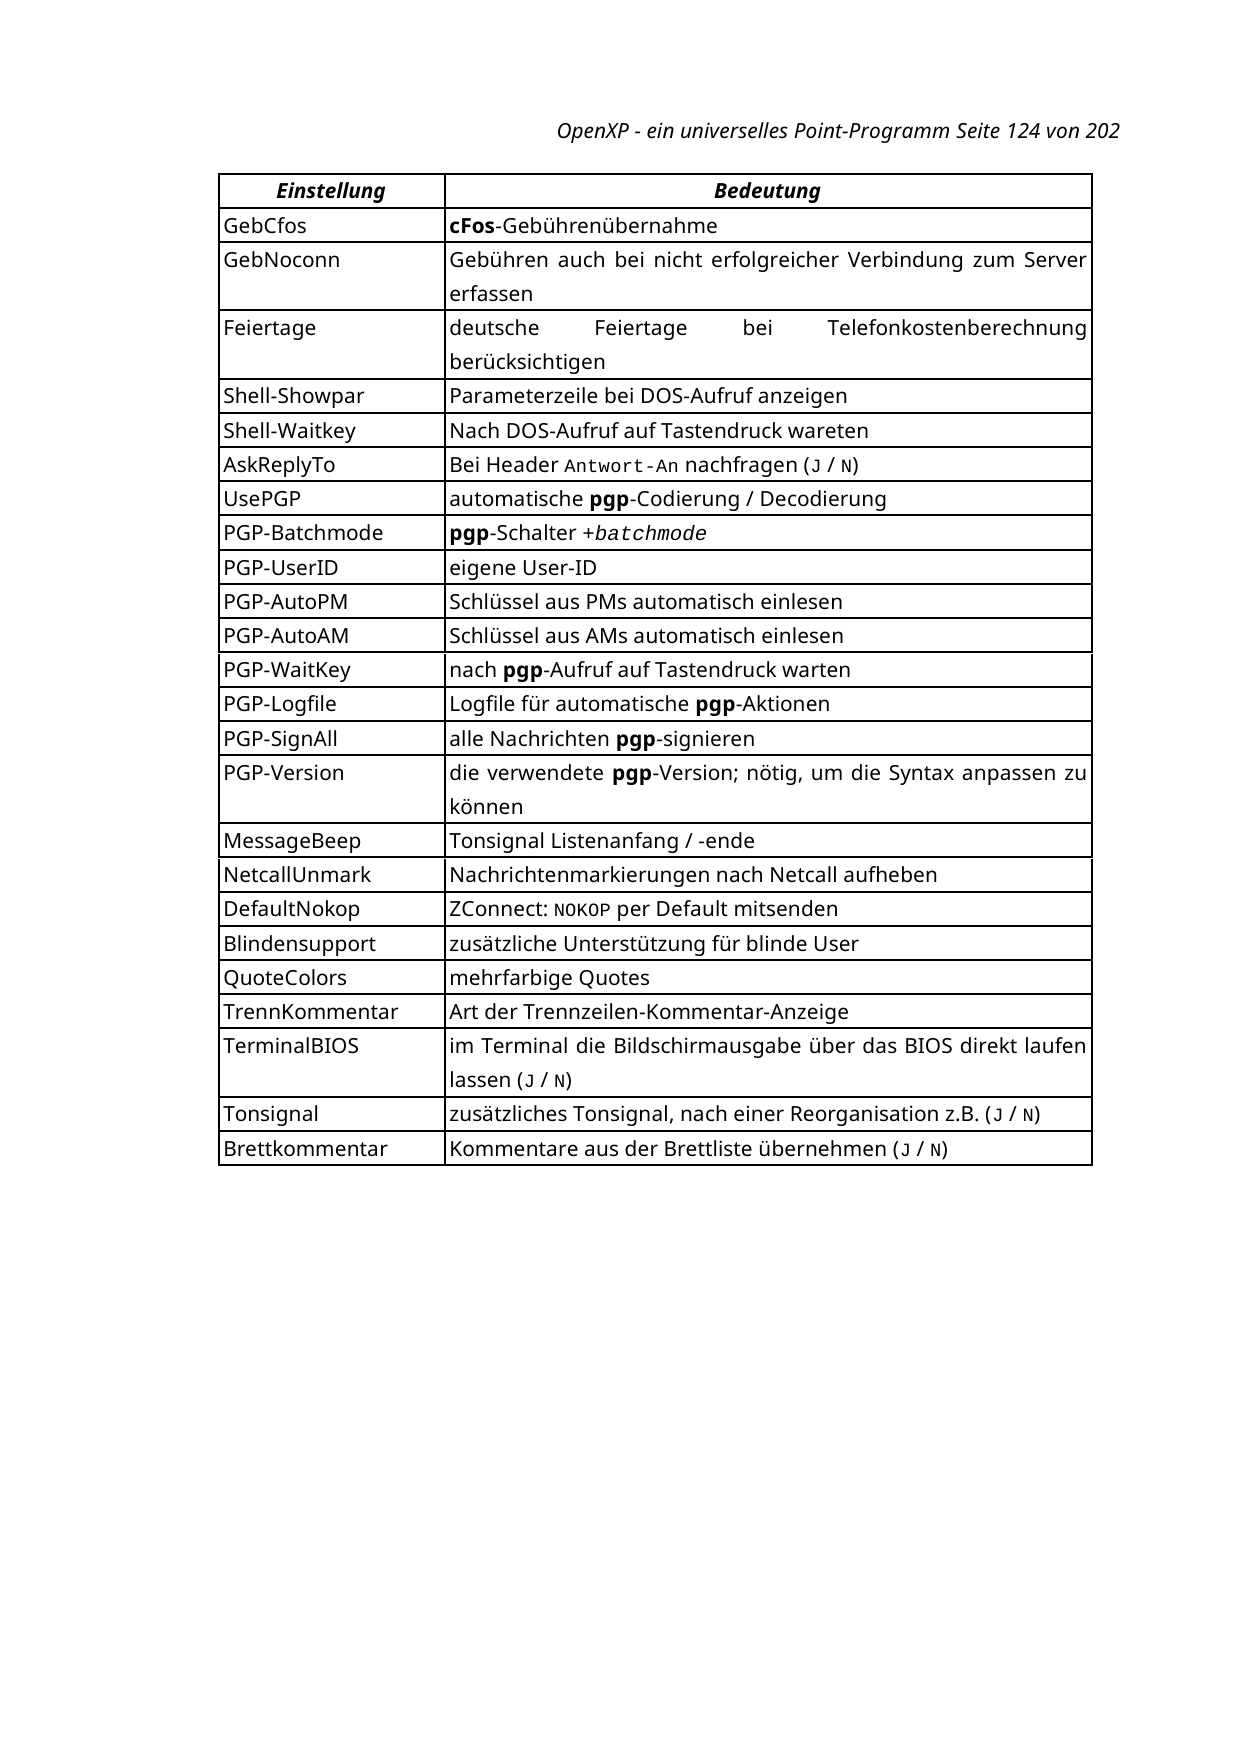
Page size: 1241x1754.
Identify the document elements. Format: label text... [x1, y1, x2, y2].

table_cell TerminalBIOS [220, 1029, 444, 1096]
table_cell AskReplyTo [220, 448, 444, 480]
table_cell eigene User-ID [446, 551, 1091, 583]
table_cell Feiertage [220, 311, 444, 378]
table_cell die verwendete pgp-Version; nötig, um die Syntax anpassen zu können [446, 756, 1091, 822]
table_cell Gebühren auch bei nicht erfolgreicher Verbindung zum Server erfassen [446, 243, 1091, 309]
table_cell nach pgp-Aufruf auf Tastendruck warten [446, 654, 1091, 686]
table_cell Brettkommentar [220, 1132, 444, 1164]
table_cell automatische pgp-Codierung / Decodierung [446, 482, 1091, 514]
table_cell Shell-Showpar [220, 380, 444, 412]
table_cell Kommentare aus der Brettliste übernehmen (J / N) [446, 1132, 1091, 1164]
table_cell Schlüssel aus AMs automatisch einlesen [446, 619, 1091, 651]
table_cell Schlüssel aus PMs automatisch einlesen [446, 585, 1091, 617]
table_cell PGP-SignAll [220, 722, 444, 754]
table_cell DefaultNokop [220, 893, 444, 925]
table_cell PGP-AutoPM [220, 585, 444, 617]
table_cell MessageBeep [220, 824, 444, 856]
table_header Bedeutung [446, 175, 1091, 207]
table_cell NetcallUnmark [220, 859, 444, 891]
table_cell Bei Header Antwort-An nachfragen (J / N) [446, 448, 1091, 480]
table_cell Parameterzeile bei DOS-Aufruf anzeigen [446, 380, 1091, 412]
table_cell Art der Trennzeilen-Kommentar-Anzeige [446, 995, 1091, 1027]
table_cell ZConnect: NOKOP per Default mitsenden [446, 893, 1091, 925]
table_cell PGP-UserID [220, 551, 444, 583]
table_cell zusätzliche Unterstützung für blinde User [446, 927, 1091, 959]
table_cell Blindensupport [220, 927, 444, 959]
table_cell Tonsignal Listenanfang / -ende [446, 824, 1091, 856]
table_cell im Terminal die Bildschirmausgabe über das BIOS direkt laufen lassen (J / N) [446, 1029, 1091, 1096]
table_cell pgp-Schalter +batchmode [446, 516, 1091, 549]
table_cell cFos-Gebührenübernahme [446, 209, 1091, 241]
table_cell PGP-Logfile [220, 688, 444, 720]
table_cell Logfile für automatische pgp-Aktionen [446, 688, 1091, 720]
table_header Einstellung [220, 175, 444, 207]
table_cell TrennKommentar [220, 995, 444, 1027]
table_cell GebCfos [220, 209, 444, 241]
table_cell Tonsignal [220, 1098, 444, 1130]
table_cell Nachrichtenmarkierungen nach Netcall aufheben [446, 859, 1091, 891]
table_cell deutsche Feiertage bei Telefonkostenberechnung berücksichtigen [446, 311, 1091, 378]
table_cell PGP-Version [220, 756, 444, 822]
table_cell Nach DOS-Aufruf auf Tastendruck wareten [446, 414, 1091, 446]
table_cell mehrfarbige Quotes [446, 961, 1091, 993]
table_cell zusätzliches Tonsignal, nach einer Reorganisation z.B. (J / N) [446, 1098, 1091, 1130]
table_cell GebNoconn [220, 243, 444, 309]
table_cell PGP-WaitKey [220, 654, 444, 686]
table_cell Shell-Waitkey [220, 414, 444, 446]
table_cell PGP-AutoAM [220, 619, 444, 651]
table_cell QuoteColors [220, 961, 444, 993]
table_cell alle Nachrichten pgp-signieren [446, 722, 1091, 754]
table_cell UsePGP [220, 482, 444, 514]
table_cell PGP-Batchmode [220, 516, 444, 549]
